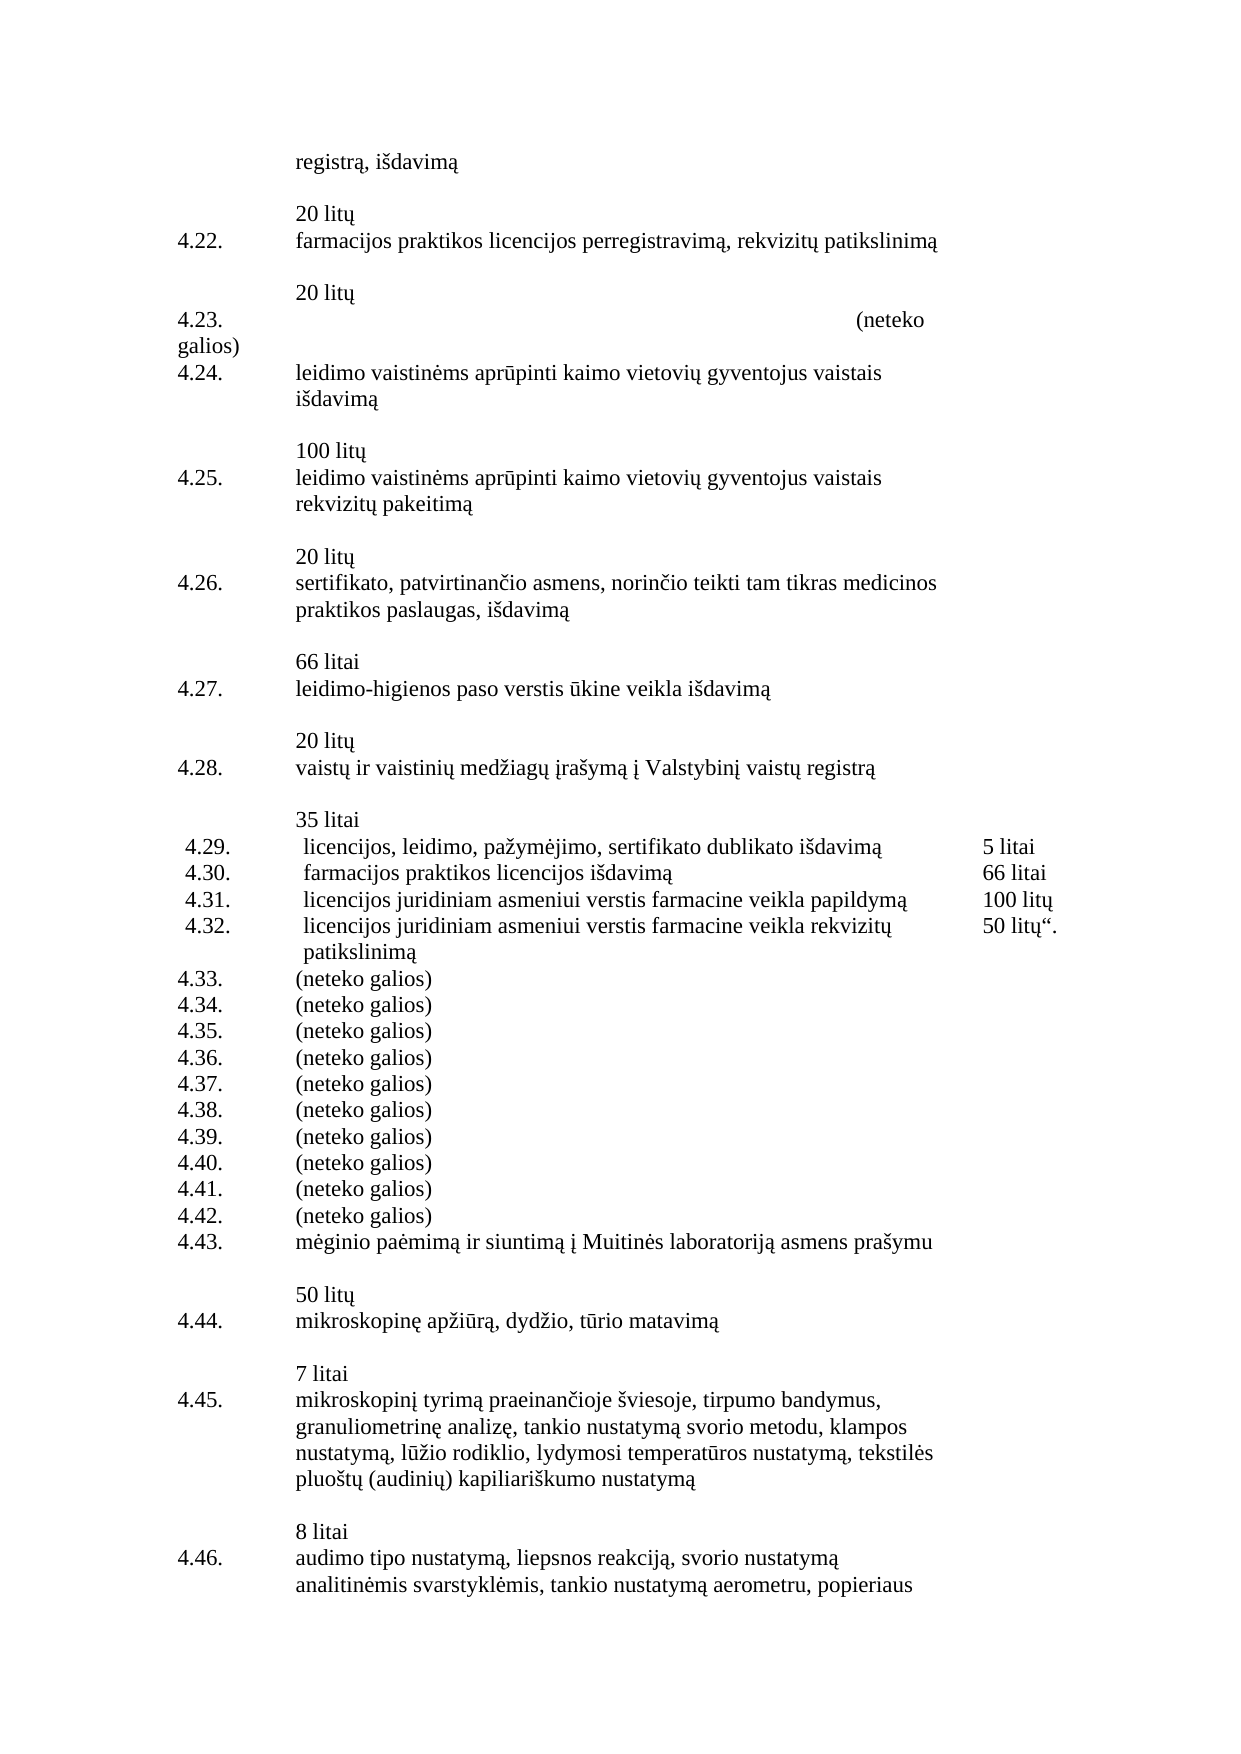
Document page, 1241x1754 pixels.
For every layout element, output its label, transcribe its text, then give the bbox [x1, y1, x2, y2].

text 4.42. (neteko galios) [177, 1202, 945, 1228]
text 4.35. (neteko galios) [177, 1017, 945, 1044]
table_cell farmacijos praktikos licencijos išdavimą [292, 859, 971, 886]
table_cell 100 litų [971, 886, 1144, 912]
text 4.33. (neteko galios) [177, 965, 945, 991]
table_header 4.29. [174, 833, 292, 859]
table_cell 4.31. [174, 886, 292, 912]
list (neteko galios) [177, 306, 945, 358]
text 4.45. mikroskopinį tyrimą praeinančioje šviesoje, tirpumo bandymus, granuliometrinę analizę, tankio nustatymą svorio metodu, klampos nustatymą, lūžio rodiklio, lydymosi temperatūros nustatymą, tekstilės pluoštų (audinių) kapiliariškumo nustatymą 8 litai [177, 1386, 945, 1544]
text 4.24. leidimo vaistinėms aprūpinti kaimo vietovių gyventojus vaistais išdavimą 100 litų [177, 358, 945, 464]
text 4.40. (neteko galios) [177, 1149, 945, 1176]
text 4.46. audimo tipo nustatymą, liepsnos reakciją, svorio nustatymą analitinėmis svarstyklėmis, tankio nustatymą aerometru, popieriaus [177, 1544, 945, 1597]
text 4.34. (neteko galios) [177, 991, 945, 1017]
text 4.25. leidimo vaistinėms aprūpinti kaimo vietovių gyventojus vaistais rekvizitų pakeitimą 20 litų [177, 464, 945, 569]
text 4.38. (neteko galios) [177, 1096, 945, 1123]
text 4.26. sertifikato, patvirtinančio asmens, norinčio teikti tam tikras medicinos praktikos paslaugas, išdavimą 66 litai [177, 569, 945, 675]
text 4.39. (neteko galios) [177, 1123, 945, 1149]
text 4.28. vaistų ir vaistinių medžiagų įrašymą į Valstybinį vaistų registrą 35 litai [177, 754, 945, 833]
text 4.36. (neteko galios) [177, 1044, 945, 1070]
text 4.43. mėginio paėmimą ir siuntimą į Muitinės laboratoriją asmens prašymu 50 litų [177, 1228, 945, 1307]
table_cell licencijos juridiniam asmeniui verstis farmacine veikla rekvizitų patikslinimą [292, 912, 971, 965]
table_header licencijos, leidimo, pažymėjimo, sertifikato dublikato išdavimą [292, 833, 971, 859]
table_cell 4.30. [174, 859, 292, 886]
table_cell licencijos juridiniam asmeniui verstis farmacine veikla papildymą [292, 886, 971, 912]
text 4.41. (neteko galios) [177, 1176, 945, 1202]
text 4.27. leidimo-higienos paso verstis ūkine veikla išdavimą 20 litų [177, 675, 945, 754]
table_cell 4.32. [174, 912, 292, 965]
table_header 5 litai [971, 833, 1144, 859]
table_cell 66 litai [971, 859, 1144, 886]
text registrą, išdavimą 20 litų [177, 148, 945, 227]
text 4.37. (neteko galios) [177, 1070, 945, 1096]
text 4.22. farmacijos praktikos licencijos perregistravimą, rekvizitų patikslinimą 20 litų [177, 227, 945, 306]
table_cell 50 litų“. [971, 912, 1144, 965]
text 4.44. mikroskopinę apžiūrą, dydžio, tūrio matavimą 7 litai [177, 1307, 945, 1386]
